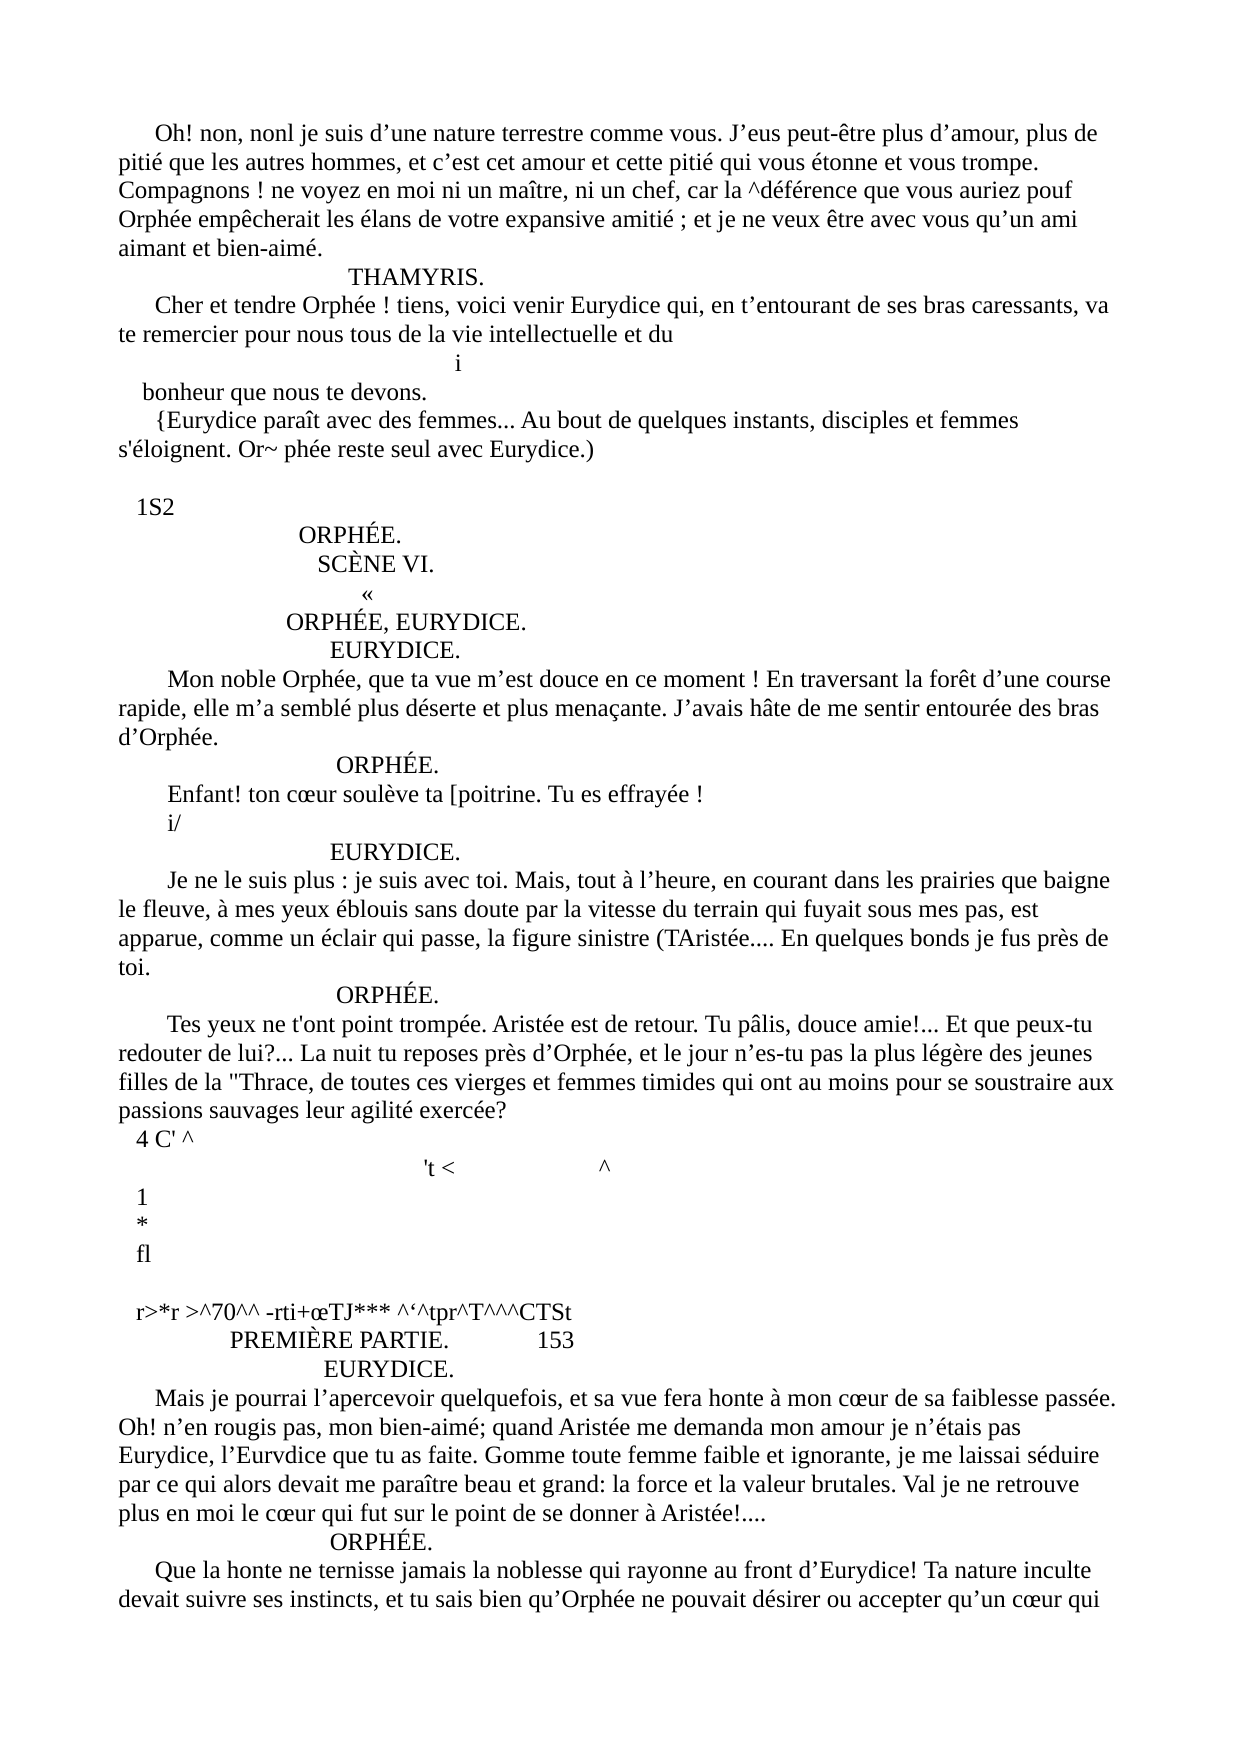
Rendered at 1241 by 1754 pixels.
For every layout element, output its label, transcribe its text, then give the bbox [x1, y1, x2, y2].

text Oh! non, nonl je suis d’une nature terrestre comme vous. J’eus peut-être plus d’amour, plus de pitié que les autres hommes, et c’est cet amour et cette pitié qui vous étonne et vous trompe. Compagnons ! ne voyez en moi ni un maître, ni un chef, car la ^déférence que vous auriez pouf Orphée empêcherait les élans de votre expansive amitié ; et je ne veux être avec vous qu’un ami aimant et bien-aimé. [118, 118, 1122, 262]
text PREMIÈRE PARTIE. 153 [118, 1326, 1122, 1354]
text * [118, 1211, 1122, 1239]
text 't < ^ [118, 1153, 1122, 1182]
text Cher et tendre Orphée ! tiens, voici venir Eurydice qui, en t’entourant de ses bras caressants, va te remercier pour nous tous de la vie intellectuelle et du [118, 291, 1122, 348]
text ORPHÉE. [118, 1527, 1122, 1556]
text EURYDICE. [118, 1354, 1122, 1383]
text Je ne le suis plus : je suis avec toi. Mais, tout à l’heure, en courant dans les prairies que baigne le fleuve, à mes yeux éblouis sans doute par la vitesse du terrain qui fuyait sous mes pas, est apparue, comme un éclair qui passe, la figure sinistre (TAristée.... En quelques bonds je fus près de toi. [118, 866, 1122, 981]
text Enfant! ton cœur soulève ta [poitrine. Tu es effrayée ! [118, 779, 1122, 808]
text Mais je pourrai l’apercevoir quelquefois, et sa vue fera honte à mon cœur de sa faiblesse passée. Oh! n’en rougis pas, mon bien-aimé; quand Aristée me demanda mon amour je n’étais pas Eurydice, l’Eurvdice que tu as faite. Gomme toute femme faible et ignorante, je me laissai séduire par ce qui alors devait me paraître beau et grand: la force et la valeur brutales. Val je ne retrouve plus en moi le cœur qui fut sur le point de se donner à Aristée!.... [118, 1383, 1122, 1527]
text Tes yeux ne t'ont point trompée. Aristée est de retour. Tu pâlis, douce amie!... Et que peux-tu redouter de lui?... La nuit tu reposes près d’Orphée, et le jour n’es-tu pas la plus légère des jeunes filles de la "Thrace, de toutes ces vierges et femmes timides qui ont au moins pour se soustraire aux passions sauvages leur agilité exercée? [118, 1009, 1122, 1124]
text 1S2 [118, 492, 1122, 521]
text EURYDICE. [118, 837, 1122, 866]
text r>*r >^70^^ -rti+œTJ*** ^‘^tpr^T^^^CTSt [118, 1297, 1122, 1326]
text ORPHÉE, EURYDICE. [118, 607, 1122, 636]
text i [118, 348, 1122, 377]
text EURYDICE. [118, 636, 1122, 664]
text ORPHÉE. [118, 751, 1122, 779]
text « [118, 578, 1122, 607]
text Que la honte ne ternisse jamais la noblesse qui rayonne au front d’Eurydice! Ta nature inculte devait suivre ses instincts, et tu sais bien qu’Orphée ne pouvait désirer ou accepter qu’un cœur qui [118, 1556, 1122, 1613]
text 1 [118, 1182, 1122, 1211]
text {Eurydice paraît avec des femmes... Au bout de quelques instants, disciples et femmes s'éloignent. Or~ phée reste seul avec Eurydice.) [118, 406, 1122, 463]
text SCÈNE VI. [118, 549, 1122, 578]
text ORPHÉE. [118, 521, 1122, 549]
text bonheur que nous te devons. [118, 377, 1122, 406]
text ORPHÉE. [118, 981, 1122, 1009]
text Mon noble Orphée, que ta vue m’est douce en ce moment ! En traversant la forêt d’une course rapide, elle m’a semblé plus déserte et plus menaçante. J’avais hâte de me sentir entourée des bras d’Orphée. [118, 664, 1122, 751]
text 4 C' ^ [118, 1124, 1122, 1153]
text THAMYRIS. [118, 262, 1122, 291]
text fl [118, 1239, 1122, 1268]
text i/ [118, 808, 1122, 837]
